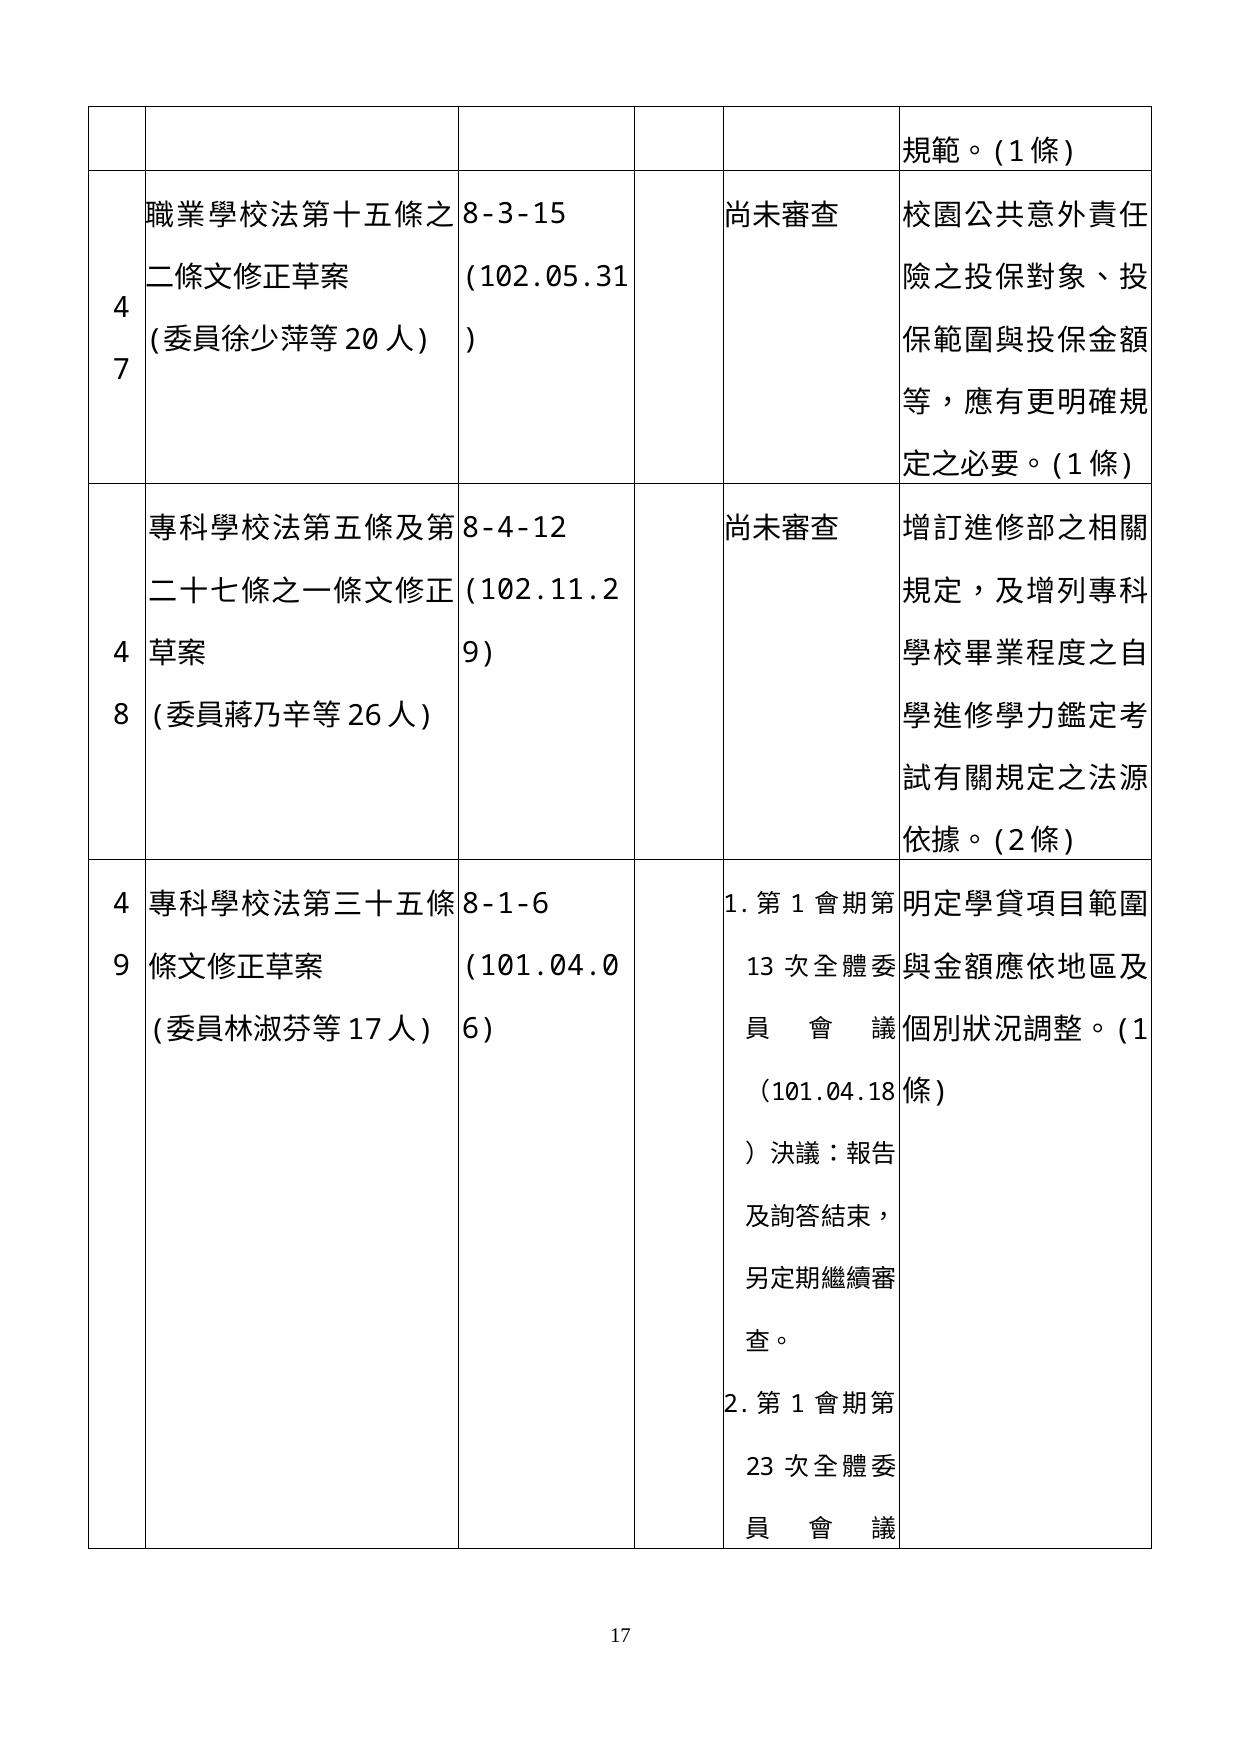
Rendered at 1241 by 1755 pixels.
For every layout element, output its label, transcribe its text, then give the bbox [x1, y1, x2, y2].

table_cell [89, 860, 145, 1548]
table_cell 尚未審查 [724, 171, 899, 483]
table_cell [635, 171, 723, 483]
table_cell [89, 484, 145, 859]
table_cell [89, 171, 145, 483]
table_cell 8-1-6 (101.04.06) [459, 860, 634, 1548]
table_cell [89, 107, 145, 169]
table_cell [459, 107, 634, 169]
table_cell 8-3-15 (102.05.31) [459, 171, 634, 483]
table_cell [146, 107, 458, 169]
table_cell 規範。(1條) [900, 107, 1151, 169]
table_cell 尚未審查 [724, 484, 899, 859]
table_cell 專科學校法第五條及第二十七條之一條文修正草案 (委員蔣乃辛等26人) [146, 484, 458, 859]
table_cell 校園公共意外責任險之投保對象、投保範圍與投保金額等，應有更明確規定之必要。(1條) [900, 171, 1151, 483]
table_cell 明定學貸項目範圍與金額應依地區及個別狀況調整。(1條) [900, 860, 1151, 1548]
table_cell 增訂進修部之相關規定，及增列專科學校畢業程度之自學進修學力鑑定考試有關規定之法源依據。(2條) [900, 484, 1151, 859]
table_cell [724, 107, 899, 169]
table_cell [635, 107, 723, 169]
table_cell 專科學校法第三十五條條文修正草案 (委員林淑芬等17人) [146, 860, 458, 1548]
table_cell 8-4-12 (102.11.29) [459, 484, 634, 859]
table_cell [635, 860, 723, 1548]
table_cell [635, 484, 723, 859]
table_cell 1.第1會期第13次全體委員會議（101.04.18）決議：報告及詢答結束，另定期繼續審查。 2.第1會期第23次全體委員會議 [724, 860, 899, 1548]
table_cell 職業學校法第十五條之二條文修正草案 (委員徐少萍等20人) [146, 171, 458, 483]
